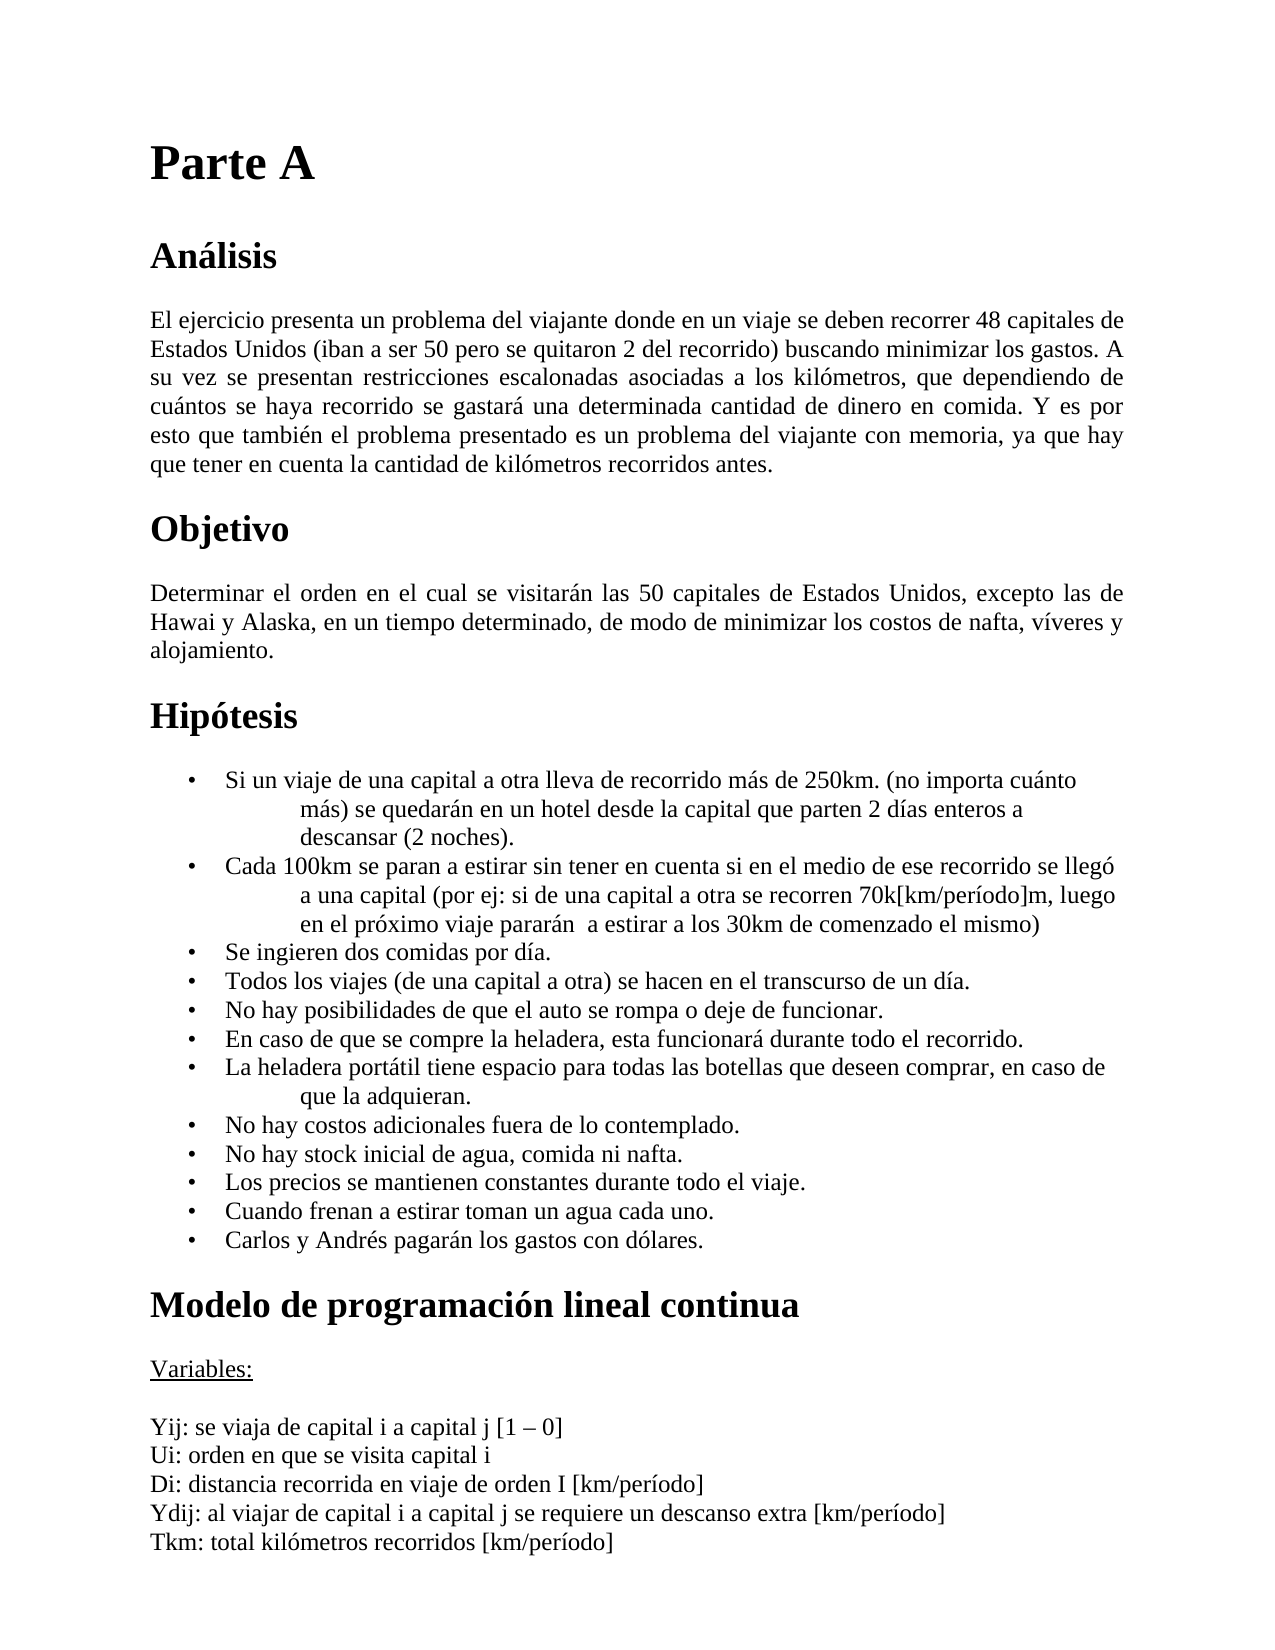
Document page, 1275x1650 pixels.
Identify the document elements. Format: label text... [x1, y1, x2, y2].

text Yij: se viaja de capital i a capital j [1 – 0] [150, 1412, 1125, 1441]
text Parte A [150, 132, 1125, 190]
text Análisis [150, 233, 1125, 276]
list Se ingieren dos comidas por día. [187, 937, 1125, 966]
text Ydij: al viajar de capital i a capital j se requiere un descanso extra [km/período] [150, 1498, 1125, 1527]
text Modelo de programación lineal continua [150, 1282, 1125, 1326]
text Hipótesis [150, 693, 1125, 736]
list No hay costos adicionales fuera de lo contemplado. [187, 1110, 1125, 1139]
text Objetivo [150, 506, 1125, 549]
text Ui: orden en que se visita capital i [150, 1441, 1125, 1469]
text Determinar el orden en el cual se visitarán las 50 capitales de Estados Unidos, excepto las de Hawai y Alaska, en un tiempo determinado, de modo de minimizar los costos de nafta, víveres y alojamiento. [150, 578, 1125, 664]
list La heladera portátil tiene espacio para todas las botellas que deseen comprar, en caso de que la adquieran. [187, 1052, 1125, 1110]
text Variables: [150, 1354, 1125, 1383]
list Los precios se mantienen constantes durante todo el viaje. [187, 1167, 1125, 1196]
list No hay posibilidades de que el auto se rompa o deje de funcionar. [187, 995, 1125, 1024]
list Todos los viajes (de una capital a otra) se hacen en el transcurso de un día. [187, 966, 1125, 995]
text El ejercicio presenta un problema del viajante donde en un viaje se deben recorrer 48 capitales de Estados Unidos (iban a ser 50 pero se quitaron 2 del recorrido) buscando minimizar los gastos. A su vez se presentan restricciones escalonadas asociadas a los kilómetros, que dependiendo de cuántos se haya recorrido se gastará una determinada cantidad de dinero en comida. Y es por esto que también el problema presentado es un problema del viajante con memoria, ya que hay que tener en cuenta la cantidad de kilómetros recorridos antes. [150, 305, 1125, 477]
text Tkm: total kilómetros recorridos [km/período] [150, 1527, 1125, 1556]
list Cuando frenan a estirar toman un agua cada uno. [187, 1196, 1125, 1225]
list Si un viaje de una capital a otra lleva de recorrido más de 250km. (no importa cuánto más) se quedarán en un hotel desde la capital que parten 2 días enteros a descansar (2 noches). [187, 765, 1125, 851]
list Carlos y Andrés pagarán los gastos con dólares. [187, 1225, 1125, 1254]
list En caso de que se compre la heladera, esta funcionará durante todo el recorrido. [187, 1024, 1125, 1052]
list No hay stock inicial de agua, comida ni nafta. [187, 1139, 1125, 1167]
list Cada 100km se paran a estirar sin tener en cuenta si en el medio de ese recorrido se llegó a una capital (por ej: si de una capital a otra se recorren 70k[km/período]m, luego en el próximo viaje pararán a estirar a los 30km de comenzado el mismo) [187, 851, 1125, 937]
text Di: distancia recorrida en viaje de orden I [km/período] [150, 1469, 1125, 1498]
